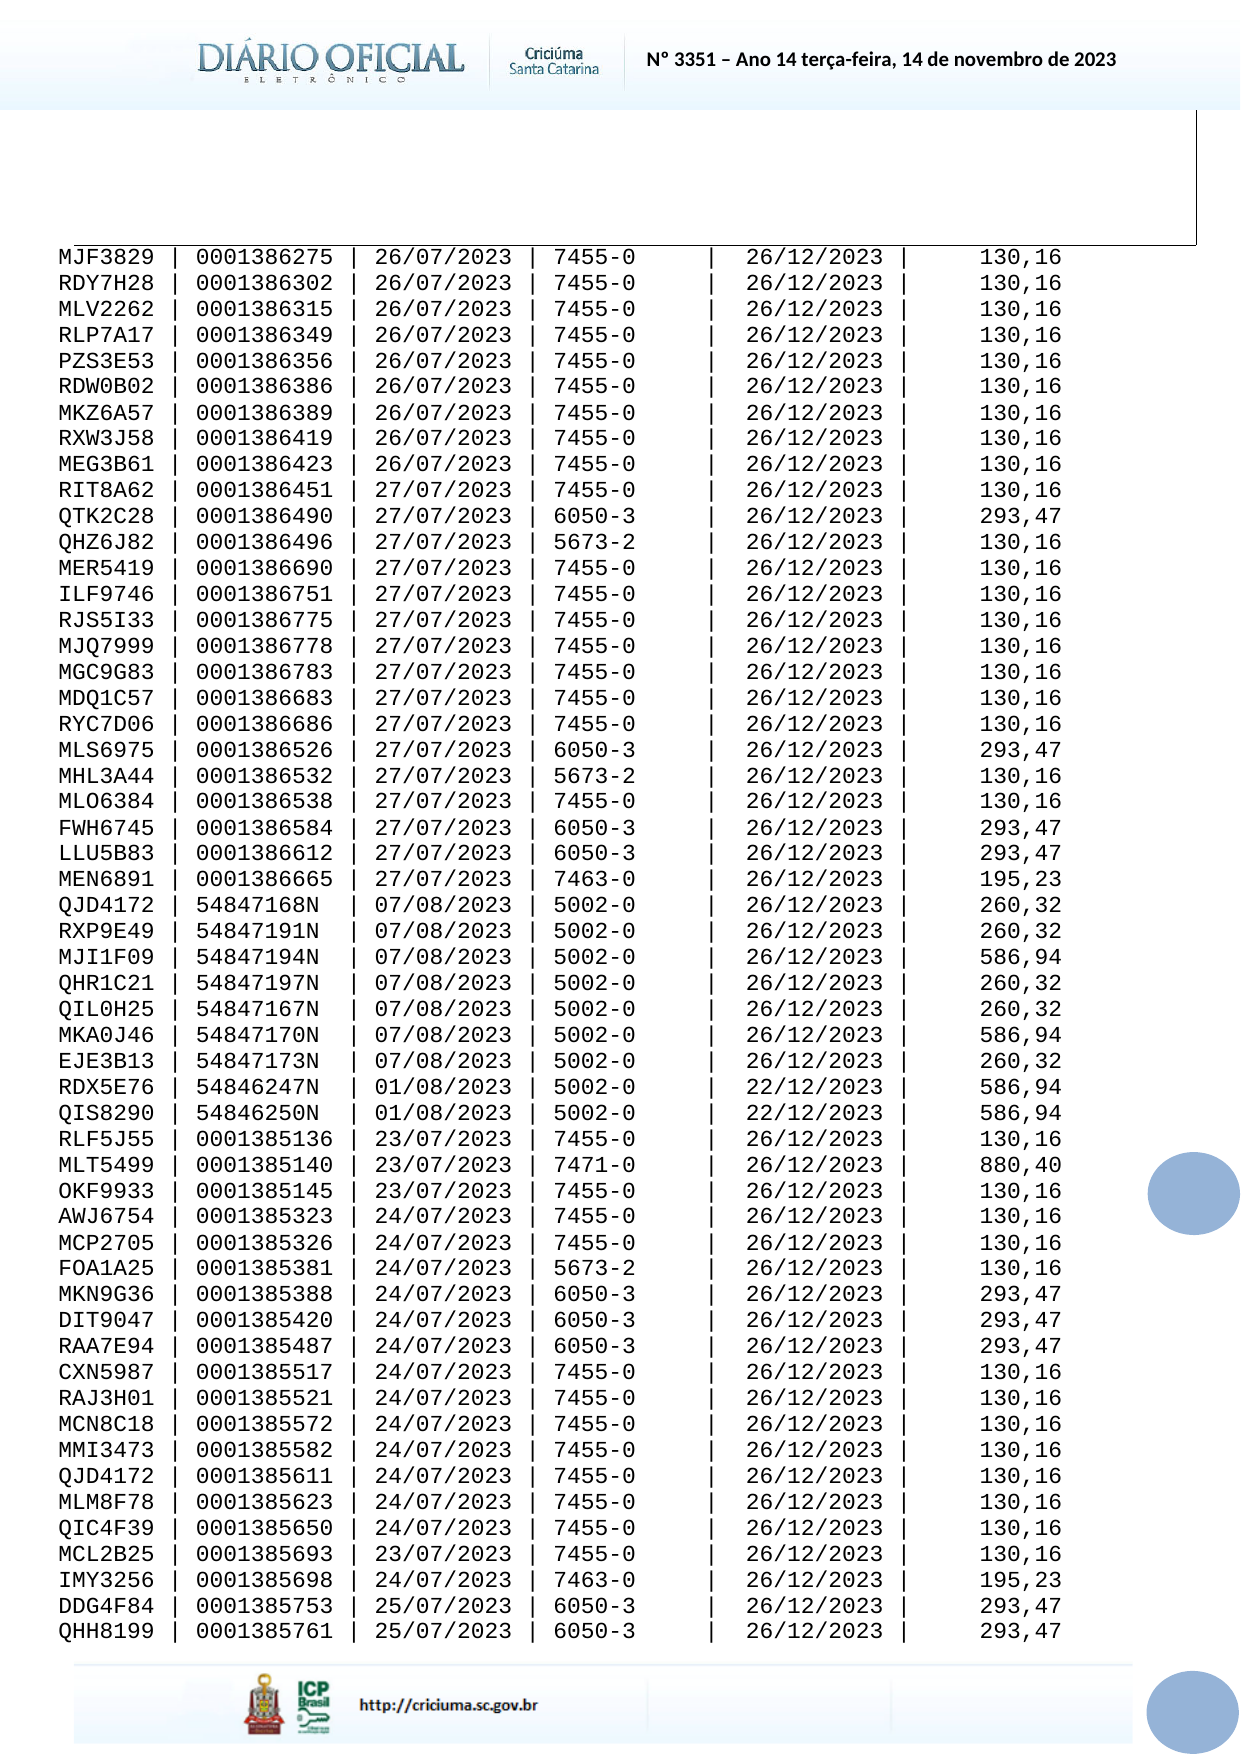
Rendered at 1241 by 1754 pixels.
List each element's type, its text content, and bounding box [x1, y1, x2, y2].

text MCN8C18 | 0001385572 | 24/07/2023 | 7455-0 | 26/12/2023 | 130,16 [44, 1412, 1196, 1438]
text MLT5499 | 0001385140 | 23/07/2023 | 7471-0 | 26/12/2023 | 880,40 [44, 1153, 1180, 1179]
text RAJ3H01 | 0001385521 | 24/07/2023 | 7455-0 | 26/12/2023 | 130,16 [44, 1386, 1196, 1412]
text DIT9047 | 0001385420 | 24/07/2023 | 6050-3 | 26/12/2023 | 293,47 [44, 1309, 1196, 1334]
text RDW0B02 | 0001386386 | 26/07/2023 | 7455-0 | 26/12/2023 | 130,16 [44, 375, 1196, 401]
text QIL0H25 | 54847167N | 07/08/2023 | 5002-0 | 26/12/2023 | 260,32 [44, 997, 1196, 1023]
text QIS8290 | 54846250N | 01/08/2023 | 5002-0 | 22/12/2023 | 586,94 [44, 1101, 1196, 1127]
text QHZ6J82 | 0001386496 | 27/07/2023 | 5673-2 | 26/12/2023 | 130,16 [44, 531, 1196, 556]
text ILF9746 | 0001386751 | 27/07/2023 | 7455-0 | 26/12/2023 | 130,16 [44, 582, 1196, 608]
text QJD4172 | 0001385611 | 24/07/2023 | 7455-0 | 26/12/2023 | 130,16 [44, 1464, 1196, 1490]
text MJF3829 | 0001386275 | 26/07/2023 | 7455-0 | 26/12/2023 | 130,16 [44, 245, 1196, 271]
text MKZ6A57 | 0001386389 | 26/07/2023 | 7455-0 | 26/12/2023 | 130,16 [44, 401, 1196, 427]
text RAA7E94 | 0001385487 | 24/07/2023 | 6050-3 | 26/12/2023 | 293,47 [44, 1334, 1196, 1361]
text MCL2B25 | 0001385693 | 23/07/2023 | 7455-0 | 26/12/2023 | 130,16 [44, 1542, 1196, 1568]
text MJQ7999 | 0001386778 | 27/07/2023 | 7455-0 | 26/12/2023 | 130,16 [44, 634, 1196, 660]
text QHH8199 | 0001385761 | 25/07/2023 | 6050-3 | 26/12/2023 | 293,47 [44, 1620, 1196, 1646]
text OKF9933 | 0001385145 | 23/07/2023 | 7455-0 | 26/12/2023 | 130,16 [44, 1179, 1150, 1205]
text RLP7A17 | 0001386349 | 26/07/2023 | 7455-0 | 26/12/2023 | 130,16 [44, 323, 1196, 349]
text QIC4F39 | 0001385650 | 24/07/2023 | 7455-0 | 26/12/2023 | 130,16 [44, 1516, 1196, 1542]
text MKN9G36 | 0001385388 | 24/07/2023 | 6050-3 | 26/12/2023 | 293,47 [44, 1283, 1196, 1309]
text EJE3B13 | 54847173N | 07/08/2023 | 5002-0 | 26/12/2023 | 260,32 [44, 1049, 1196, 1075]
text MDQ1C57 | 0001386683 | 27/07/2023 | 7455-0 | 26/12/2023 | 130,16 [44, 686, 1196, 712]
text MKA0J46 | 54847170N | 07/08/2023 | 5002-0 | 26/12/2023 | 586,94 [44, 1023, 1196, 1049]
text MLM8F78 | 0001385623 | 24/07/2023 | 7455-0 | 26/12/2023 | 130,16 [44, 1490, 1196, 1516]
text MHL3A44 | 0001386532 | 27/07/2023 | 5673-2 | 26/12/2023 | 130,16 [44, 764, 1196, 790]
text MCP2705 | 0001385326 | 24/07/2023 | 7455-0 | 26/12/2023 | 130,16 [44, 1231, 1196, 1257]
text FOA1A25 | 0001385381 | 24/07/2023 | 5673-2 | 26/12/2023 | 130,16 [44, 1257, 1196, 1283]
text MGC9G83 | 0001386783 | 27/07/2023 | 7455-0 | 26/12/2023 | 130,16 [44, 660, 1196, 686]
text RYC7D06 | 0001386686 | 27/07/2023 | 7455-0 | 26/12/2023 | 130,16 [44, 712, 1196, 738]
text RJS5I33 | 0001386775 | 27/07/2023 | 7455-0 | 26/12/2023 | 130,16 [44, 608, 1196, 634]
text MEG3B61 | 0001386423 | 26/07/2023 | 7455-0 | 26/12/2023 | 130,16 [44, 453, 1196, 479]
text RIT8A62 | 0001386451 | 27/07/2023 | 7455-0 | 26/12/2023 | 130,16 [44, 479, 1196, 504]
text LLU5B83 | 0001386612 | 27/07/2023 | 6050-3 | 26/12/2023 | 293,47 [44, 842, 1196, 868]
text RDX5E76 | 54846247N | 01/08/2023 | 5002-0 | 22/12/2023 | 586,94 [44, 1075, 1196, 1101]
text MEN6891 | 0001386665 | 27/07/2023 | 7463-0 | 26/12/2023 | 195,23 [44, 868, 1196, 894]
text QTK2C28 | 0001386490 | 27/07/2023 | 6050-3 | 26/12/2023 | 293,47 [44, 504, 1196, 531]
text QJD4172 | 54847168N | 07/08/2023 | 5002-0 | 26/12/2023 | 260,32 [44, 894, 1196, 919]
text CXN5987 | 0001385517 | 24/07/2023 | 7455-0 | 26/12/2023 | 130,16 [44, 1361, 1196, 1386]
text MLS6975 | 0001386526 | 27/07/2023 | 6050-3 | 26/12/2023 | 293,47 [44, 738, 1196, 764]
text IMY3256 | 0001385698 | 24/07/2023 | 7463-0 | 26/12/2023 | 195,23 [44, 1568, 1196, 1594]
text AWJ6754 | 0001385323 | 24/07/2023 | 7455-0 | 26/12/2023 | 130,16 [44, 1205, 1171, 1231]
text PZS3E53 | 0001386356 | 26/07/2023 | 7455-0 | 26/12/2023 | 130,16 [44, 349, 1196, 375]
text RXW3J58 | 0001386419 | 26/07/2023 | 7455-0 | 26/12/2023 | 130,16 [44, 427, 1196, 453]
text MLV2262 | 0001386315 | 26/07/2023 | 7455-0 | 26/12/2023 | 130,16 [44, 297, 1196, 323]
text DDG4F84 | 0001385753 | 25/07/2023 | 6050-3 | 26/12/2023 | 293,47 [44, 1594, 1196, 1620]
text RLF5J55 | 0001385136 | 23/07/2023 | 7455-0 | 26/12/2023 | 130,16 [44, 1127, 1196, 1153]
text MMI3473 | 0001385582 | 24/07/2023 | 7455-0 | 26/12/2023 | 130,16 [44, 1438, 1196, 1464]
text RDY7H28 | 0001386302 | 26/07/2023 | 7455-0 | 26/12/2023 | 130,16 [44, 271, 1196, 297]
text FWH6745 | 0001386584 | 27/07/2023 | 6050-3 | 26/12/2023 | 293,47 [44, 816, 1196, 842]
text MJI1F09 | 54847194N | 07/08/2023 | 5002-0 | 26/12/2023 | 586,94 [44, 946, 1196, 971]
text MLO6384 | 0001386538 | 27/07/2023 | 7455-0 | 26/12/2023 | 130,16 [44, 790, 1196, 816]
text RXP9E49 | 54847191N | 07/08/2023 | 5002-0 | 26/12/2023 | 260,32 [44, 919, 1196, 946]
text MER5419 | 0001386690 | 27/07/2023 | 7455-0 | 26/12/2023 | 130,16 [44, 556, 1196, 582]
text QHR1C21 | 54847197N | 07/08/2023 | 5002-0 | 26/12/2023 | 260,32 [44, 971, 1196, 997]
